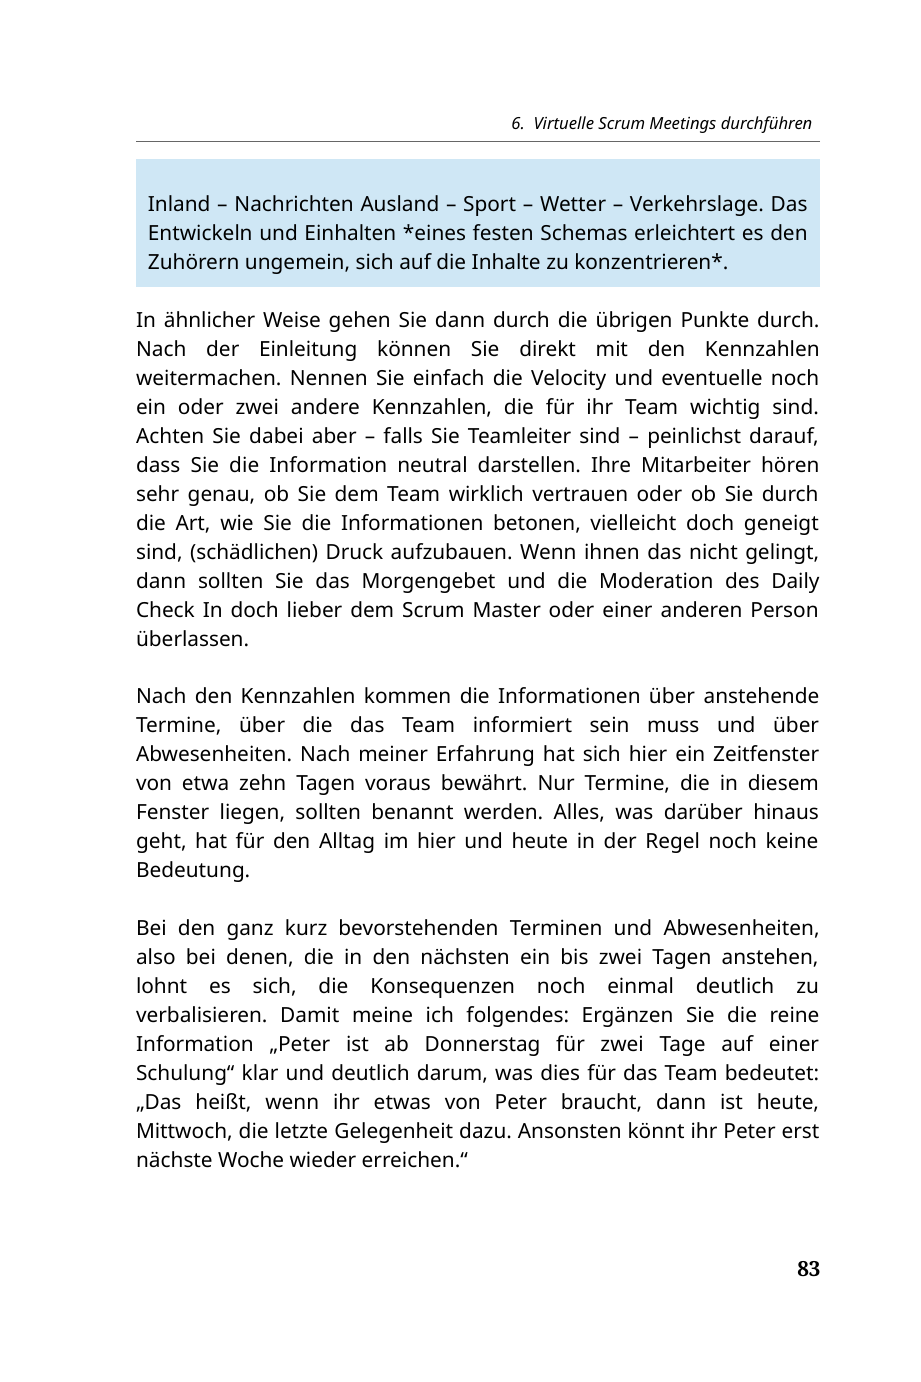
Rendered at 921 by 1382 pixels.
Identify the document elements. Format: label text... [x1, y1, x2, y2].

text Bei den ganz kurz bevorstehenden Terminen und Abwesenheiten, also bei denen, die in den nächsten ein bis zwei Tagen anstehen, lohnt es sich, die Konsequenzen noch einmal deutlich zu verbalisieren. Damit meine ich folgendes: Ergänzen Sie die reine Information „Peter ist ab Donnerstag für zwei Tage auf einer Schulung“ klar und deutlich darum, was dies für das Team bedeutet: „Das heißt, wenn ihr etwas von Peter braucht, dann ist heute, Mittwoch, die letzte Gelegenheit dazu. Ansonsten könnt ihr Peter erst nächste Woche wieder erreichen.“ [136, 892, 820, 1173]
text Inland – Nachrichten Ausland – Sport – Wetter – Verkehrslage. Das Entwickeln und Einhalten *eines festen Schemas erleichtert es den Zuhörern ungemein, sich auf die Inhalte zu konzentrieren*. [148, 171, 808, 275]
text Nach den Kennzahlen kommen die Informationen über anstehende Termine, über die das Team informiert sein muss und über Abwesenheiten. Nach meiner Erfahrung hat sich hier ein Zeitfenster von etwa zehn Tagen voraus bewährt. Nur Termine, die in diesem Fenster liegen, sollten benannt werden. Alles, was darüber hinaus geht, hat für den Alltag im hier und heute in der Regel noch keine Bedeutung. [136, 660, 820, 883]
text In ähnlicher Weise gehen Sie dann durch die übrigen Punkte durch. Nach der Einleitung können Sie direkt mit den Kennzahlen weitermachen. Nennen Sie einfach die Velocity und eventuelle noch ein oder zwei andere Kennzahlen, die für ihr Team wichtig sind. Achten Sie dabei aber – falls Sie Teamleiter sind – peinlichst darauf, dass Sie die Information neutral darstellen. Ihre Mitarbeiter hören sehr genau, ob Sie dem Team wirklich vertrauen oder ob Sie durch die Art, wie Sie die Informationen betonen, vielleicht doch geneigt sind, (schädlichen) Druck aufzubauen. Wenn ihnen das nicht gelingt, dann sollten Sie das Morgengebet und die Moderation des Daily Check In doch lieber dem Scrum Master oder einer anderen Person überlassen. [136, 287, 820, 652]
